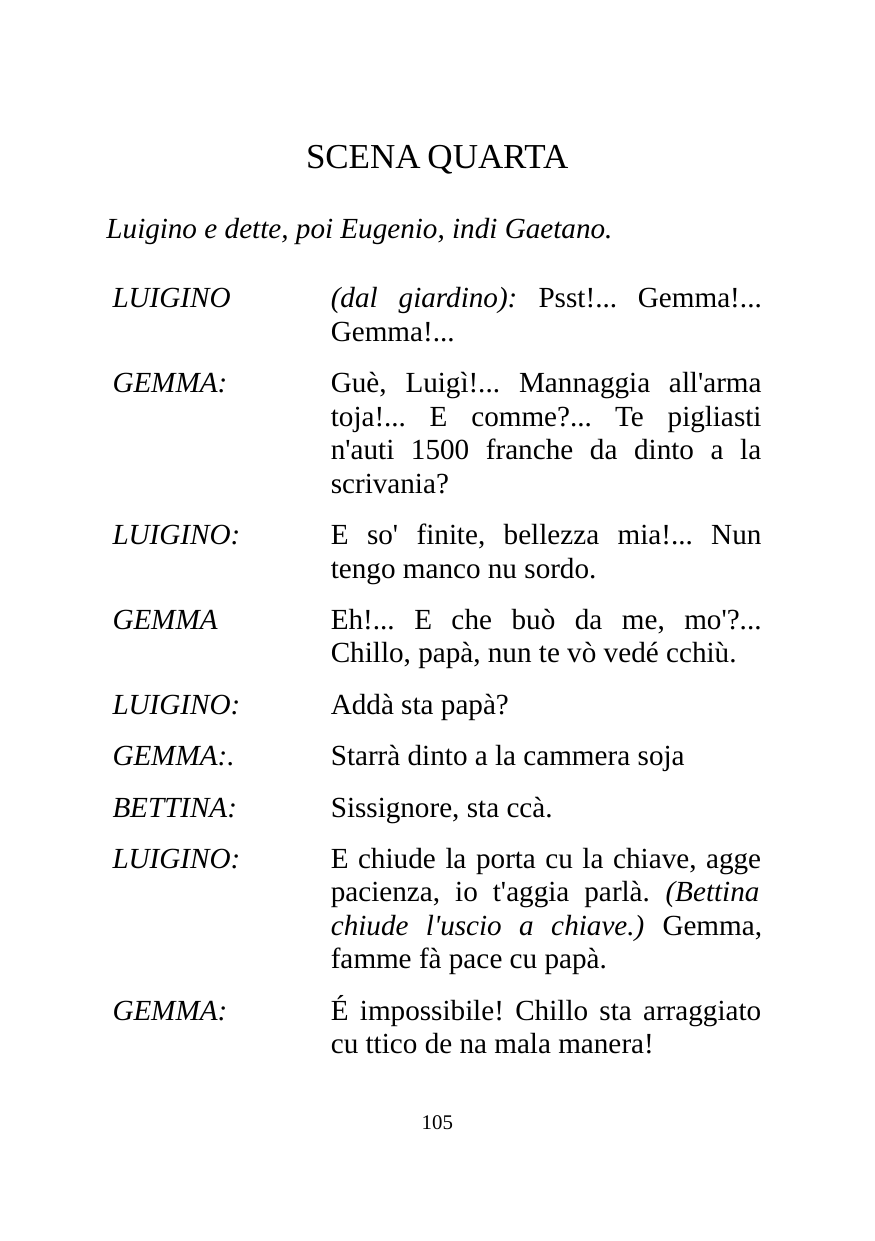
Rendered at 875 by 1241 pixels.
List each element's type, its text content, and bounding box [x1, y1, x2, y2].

table_cell Sissignore, sta ccà. [325, 784, 768, 835]
table_cell E chiude la porta cu la chiave, agge pacienza, io t'aggia parlà. (Bettina chiude l'uscio a chiave.) Gemma, famme fà pace cu papà. [325, 835, 768, 987]
table_cell Guè, Luigì!... Mannaggia all'arma toja!... E comme?... Te pigliasti n'auti 1500 franche da dinto a la scrivania? [325, 359, 768, 511]
table_cell E so' finite, bellezza mia!... Nun tengo manco nu sordo. [325, 511, 768, 596]
table_cell Eh!... E che buò da me, mo'?... Chillo, papà, nun te vò vedé cchiù. [325, 596, 768, 681]
table_cell BETTINA: [106, 784, 325, 835]
table_cell Addà sta papà? [325, 681, 768, 732]
table_cell LUIGINO: [106, 511, 325, 596]
table_header LUIGINO [106, 274, 325, 359]
text Luigino e dette, poi Eugenio, indi Gaetano. [106, 211, 768, 245]
table_header (dal giardino): Psst!... Gemma!... Gemma!... [325, 274, 768, 359]
table_cell GEMMA: [106, 359, 325, 511]
table_cell GEMMA:. [106, 733, 325, 784]
table_cell GEMMA [106, 596, 325, 681]
subtitle SCENA QUARTA [106, 136, 768, 176]
table_cell Starrà dinto a la cammera soja [325, 733, 768, 784]
table_cell LUIGINO: [106, 835, 325, 987]
table_cell GEMMA: [106, 987, 325, 1072]
table_cell LUIGINO: [106, 681, 325, 732]
table_cell É impossibile! Chillo sta arraggiato cu ttico de na mala manera! [325, 987, 768, 1072]
